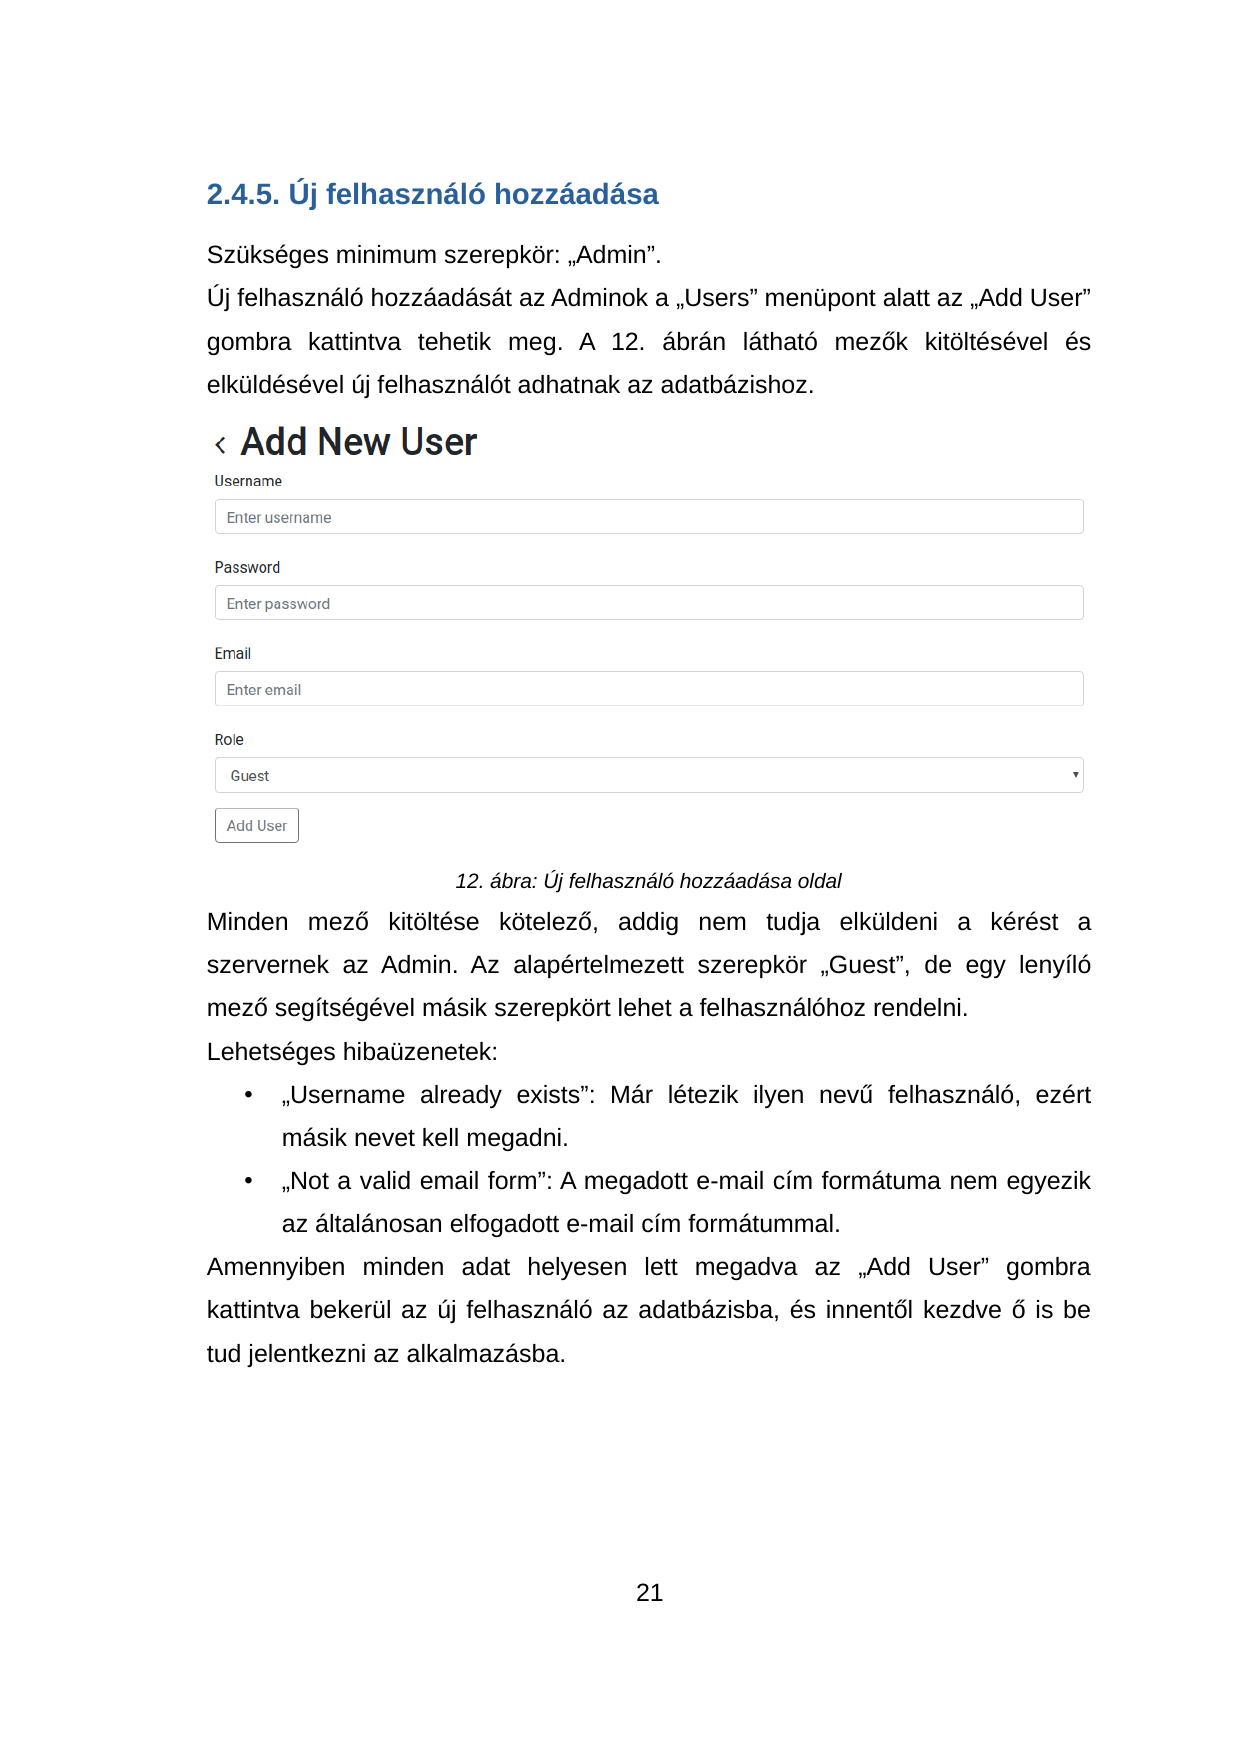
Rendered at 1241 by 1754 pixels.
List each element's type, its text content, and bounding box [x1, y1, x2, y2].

text 12. ábra: Új felhasználó hozzáadása oldal [207, 853, 1093, 893]
list „Username already exists”: Már létezik ilyen nevű felhasználó, ezért másik nevet kell megadni. [244, 1079, 1093, 1152]
text Lehetséges hibaüzenetek: [207, 1036, 1093, 1065]
text Új felhasználó hozzáadását az Adminok a „Users” menüpont alatt az „Add User” gombra kattintva tehetik meg. A 12. ábrán látható mezők kitöltésével és elküldésével új felhasználót adhatnak az adatbázishoz. [207, 283, 1093, 398]
subtitle Új felhasználó hozzáadása [207, 177, 1093, 211]
text Minden mező kitöltése kötelező, addig nem tudja elküldeni a kérést a szervernek az Admin. Az alapértelmezett szerepkör „Guest”, de egy lenyíló mező segítségével másik szerepkört lehet a felhasználóhoz rendelni. [207, 893, 1093, 1022]
text Szükséges minimum szerepkör: „Admin”. [207, 240, 1093, 269]
picture [206, 412, 1093, 853]
text Amennyiben minden adat helyesen lett megadva az „Add User” gombra kattintva bekerül az új felhasználó az adatbázisba, és innentől kezdve ő is be tud jelentkezni az alkalmazásba. [207, 1252, 1093, 1367]
list „Not a valid email form”: A megadott e-mail cím formátuma nem egyezik az általánosan elfogadott e-mail cím formátummal. [244, 1166, 1093, 1238]
